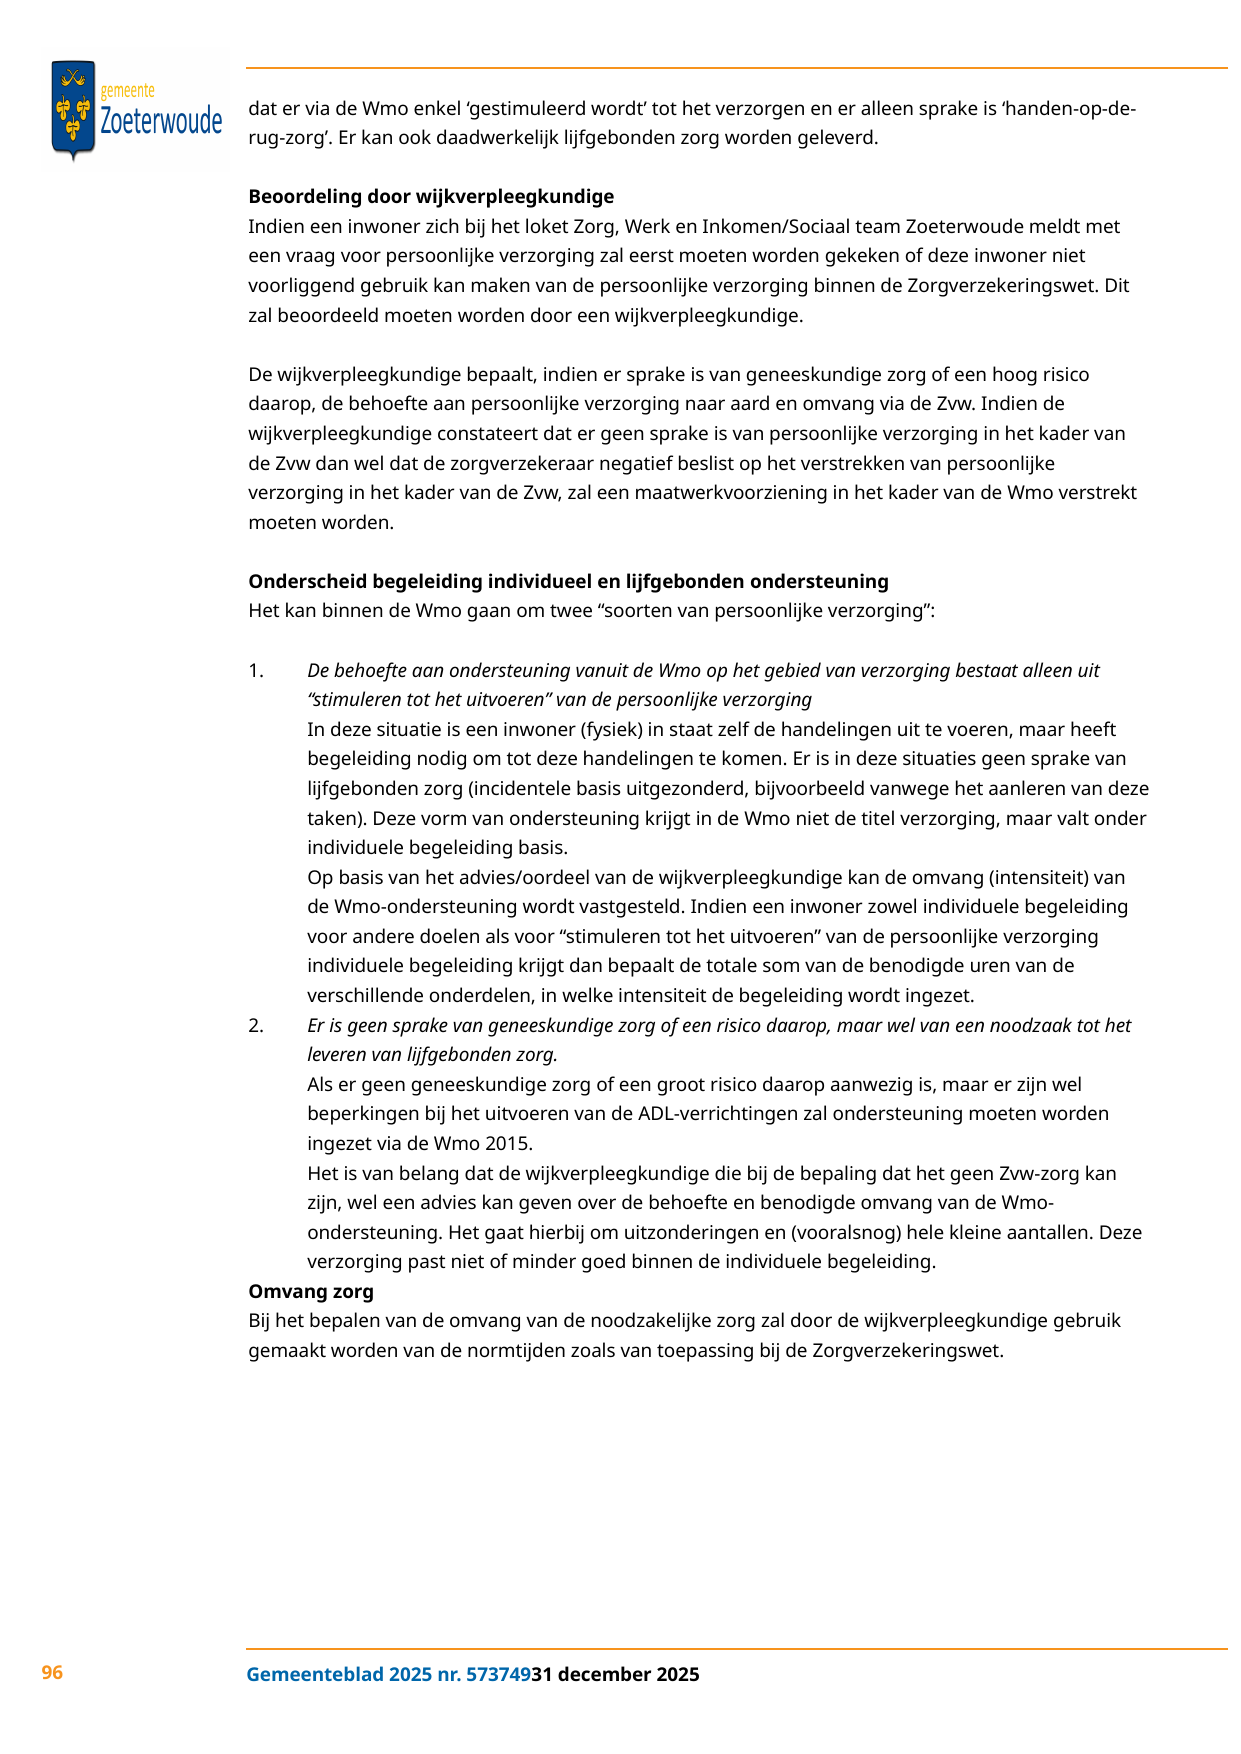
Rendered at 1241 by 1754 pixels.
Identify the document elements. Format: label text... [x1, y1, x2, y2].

list Er is geen sprake van geneeskundige zorg of een risico daarop, maar wel van een noodzaak tot het leveren van lijfgebonden zorg. [248, 1012, 1152, 1067]
list Op basis van het advies/oordeel van de wijkverpleegkundige kan de omvang (intensiteit) van de Wmo-ondersteuning wordt vastgesteld. Indien een inwoner zowel individuele begeleiding voor andere doelen als voor “stimuleren tot het uitvoeren” van de persoonlijke verzorging individuele begeleiding krijgt dan bepaalt de totale som van de benodigde uren van de verschillende onderdelen, in welke intensiteit de begeleiding wordt ingezet. [248, 864, 1152, 1008]
text Indien een inwoner zich bij het loket Zorg, Werk en Inkomen/Sociaal team Zoeterwoude meldt met een vraag voor persoonlijke verzorging zal eerst moeten worden gekeken of deze inwoner niet voorliggend gebruik kan maken van de persoonlijke verzorging binnen de Zorgverzekeringswet. Dit zal beoordeeld moeten worden door een wijkverpleegkundige. [248, 213, 1152, 328]
text Bij het bepalen van de omvang van de noodzakelijke zorg zal door de wijkverpleegkundige gebruik gemaakt worden van de normtijden zoals van toepassing bij de Zorgverzekeringswet. [248, 1308, 1152, 1363]
text Onderscheid begeleiding individueel en lijfgebonden ondersteuning [248, 568, 1152, 594]
text Beoordeling door wijkverpleegkundige [248, 183, 1152, 209]
list De behoefte aan ondersteuning vanuit de Wmo op het gebied van verzorging bestaat alleen uit “stimuleren tot het uitvoeren” van de persoonlijke verzorging [248, 657, 1152, 712]
list Als er geen geneeskundige zorg of een groot risico daarop aanwezig is, maar er zijn wel beperkingen bij het uitvoeren van de ADL-verrichtingen zal ondersteuning moeten worden ingezet via de Wmo 2015. [248, 1071, 1152, 1156]
text De wijkverpleegkundige bepaalt, indien er sprake is van geneeskundige zorg of een hoog risico daarop, de behoefte aan persoonlijke verzorging naar aard en omvang via de Zvw. Indien de wijkverpleegkundige constateert dat er geen sprake is van persoonlijke verzorging in het kader van de Zvw dan wel dat de zorgverzekeraar negatief beslist op het verstrekken van persoonlijke verzorging in het kader van de Zvw, zal een maatwerkvoorziening in het kader van de Wmo verstrekt moeten worden. [248, 361, 1152, 535]
list Het is van belang dat de wijkverpleegkundige die bij de bepaling dat het geen Zvw-zorg kan zijn, wel een advies kan geven over de behoefte en benodigde omvang van de Wmo-ondersteuning. Het gaat hierbij om uitzonderingen en (vooralsnog) hele kleine aantallen. Deze verzorging past niet of minder goed binnen de individuele begeleiding. [248, 1160, 1152, 1274]
text dat er via de Wmo enkel ‘gestimuleerd wordt’ tot het verzorgen en er alleen sprake is ‘handen-op-de-rug-zorg’. Er kan ook daadwerkelijk lijfgebonden zorg worden geleverd. [248, 95, 1152, 150]
list In deze situatie is een inwoner (fysiek) in staat zelf de handelingen uit te voeren, maar heeft begeleiding nodig om tot deze handelingen te komen. Er is in deze situaties geen sprake van lijfgebonden zorg (incidentele basis uitgezonderd, bijvoorbeeld vanwege het aanleren van deze taken). Deze vorm van ondersteuning krijgt in de Wmo niet de titel verzorging, maar valt onder individuele begeleiding basis. [248, 716, 1152, 860]
text Het kan binnen de Wmo gaan om twee “soorten van persoonlijke verzorging”: [248, 598, 1152, 623]
picture [41, 47, 231, 172]
text Omvang zorg [248, 1278, 1152, 1304]
